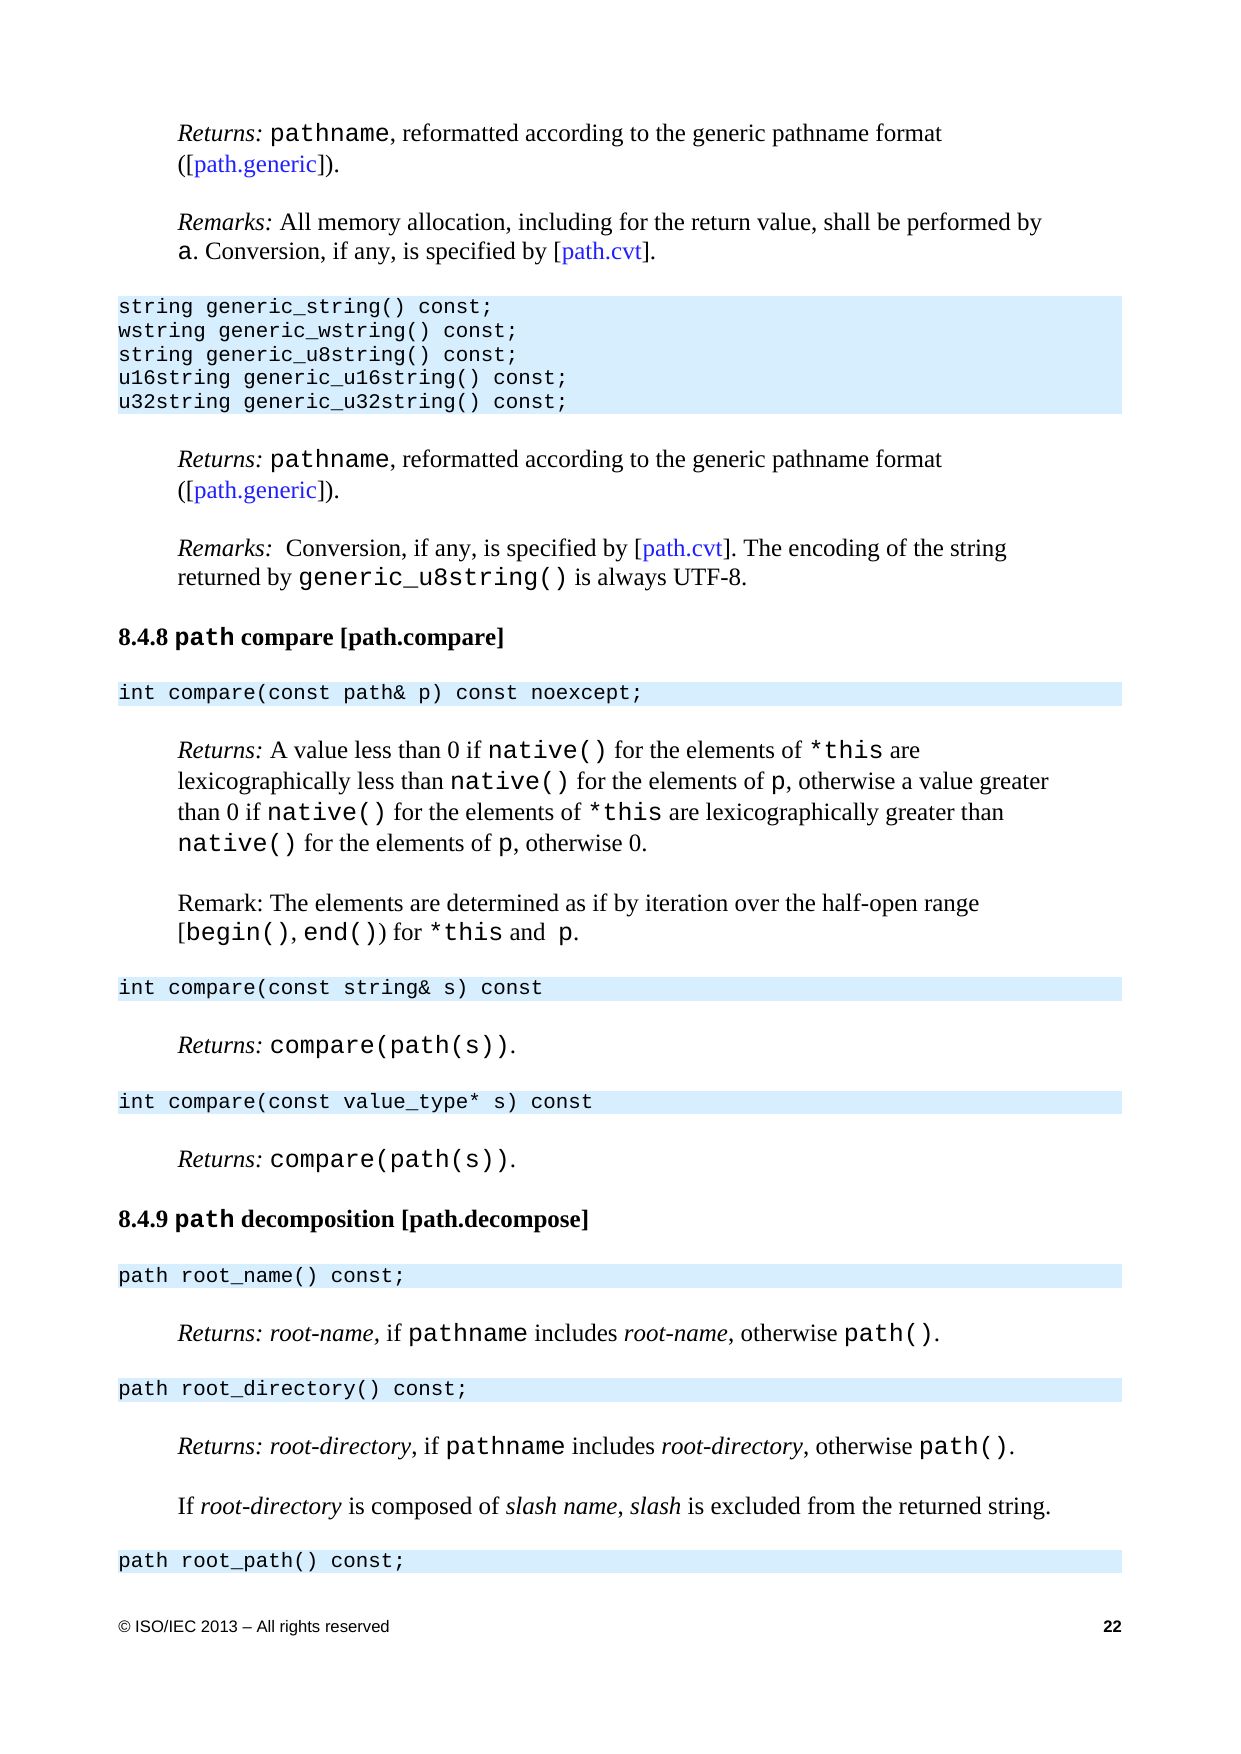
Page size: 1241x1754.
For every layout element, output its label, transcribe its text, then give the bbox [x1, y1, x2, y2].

text Remarks: Conversion, if any, is specified by [path.cvt]. The encoding of the string returned by generic_u8string() is always UTF-8. [177, 533, 1063, 593]
text Returns: pathname, reformatted according to the generic pathname format ([path.generic]). [177, 444, 1063, 503]
subtitle 8.4.9 path decomposition [path.decompose] [118, 1204, 1122, 1235]
text u32string generic_u32string() const; [118, 391, 1122, 414]
text int compare(const value_type* s) const [118, 1091, 1122, 1114]
text wstring generic_wstring() const; [118, 320, 1122, 343]
text string generic_u8string() const; [118, 343, 1122, 367]
text If root-directory is composed of slash name, slash is excluded from the returned string. [177, 1491, 1063, 1520]
text path root_path() const; [118, 1550, 1122, 1573]
text int compare(const path& p) const noexcept; [118, 682, 1122, 706]
text path root_directory() const; [118, 1378, 1122, 1402]
text Returns: root-directory, if pathname includes root-directory, otherwise path(). [177, 1431, 1063, 1462]
text Returns: compare(path(s)). [177, 1031, 1063, 1061]
text Remarks: All memory allocation, including for the return value, shall be performed by a. Conversion, if any, is specified by [path.cvt]. [177, 207, 1063, 267]
text string generic_string() const; [118, 296, 1122, 320]
text Returns: A value less than 0 if native() for the elements of *this are lexicographically less than native() for the elements of p, otherwise a value greater than 0 if native() for the elements of *this are lexicographically greater than native() for the elements of p, otherwise 0. [177, 736, 1063, 859]
text Remark: The elements are determined as if by iteration over the half-open range [begin(), end()) for *this and p. [177, 888, 1063, 948]
subtitle 8.4.8 path compare [path.compare] [118, 622, 1122, 653]
text int compare(const string& s) const [118, 977, 1122, 1001]
text Returns: root-name, if pathname includes root-name, otherwise path(). [177, 1318, 1063, 1348]
text path root_name() const; [118, 1264, 1122, 1288]
text Returns: compare(path(s)). [177, 1144, 1063, 1175]
text u16string generic_u16string() const; [118, 367, 1122, 391]
text Returns: pathname, reformatted according to the generic pathname format ([path.generic]). [177, 118, 1063, 178]
